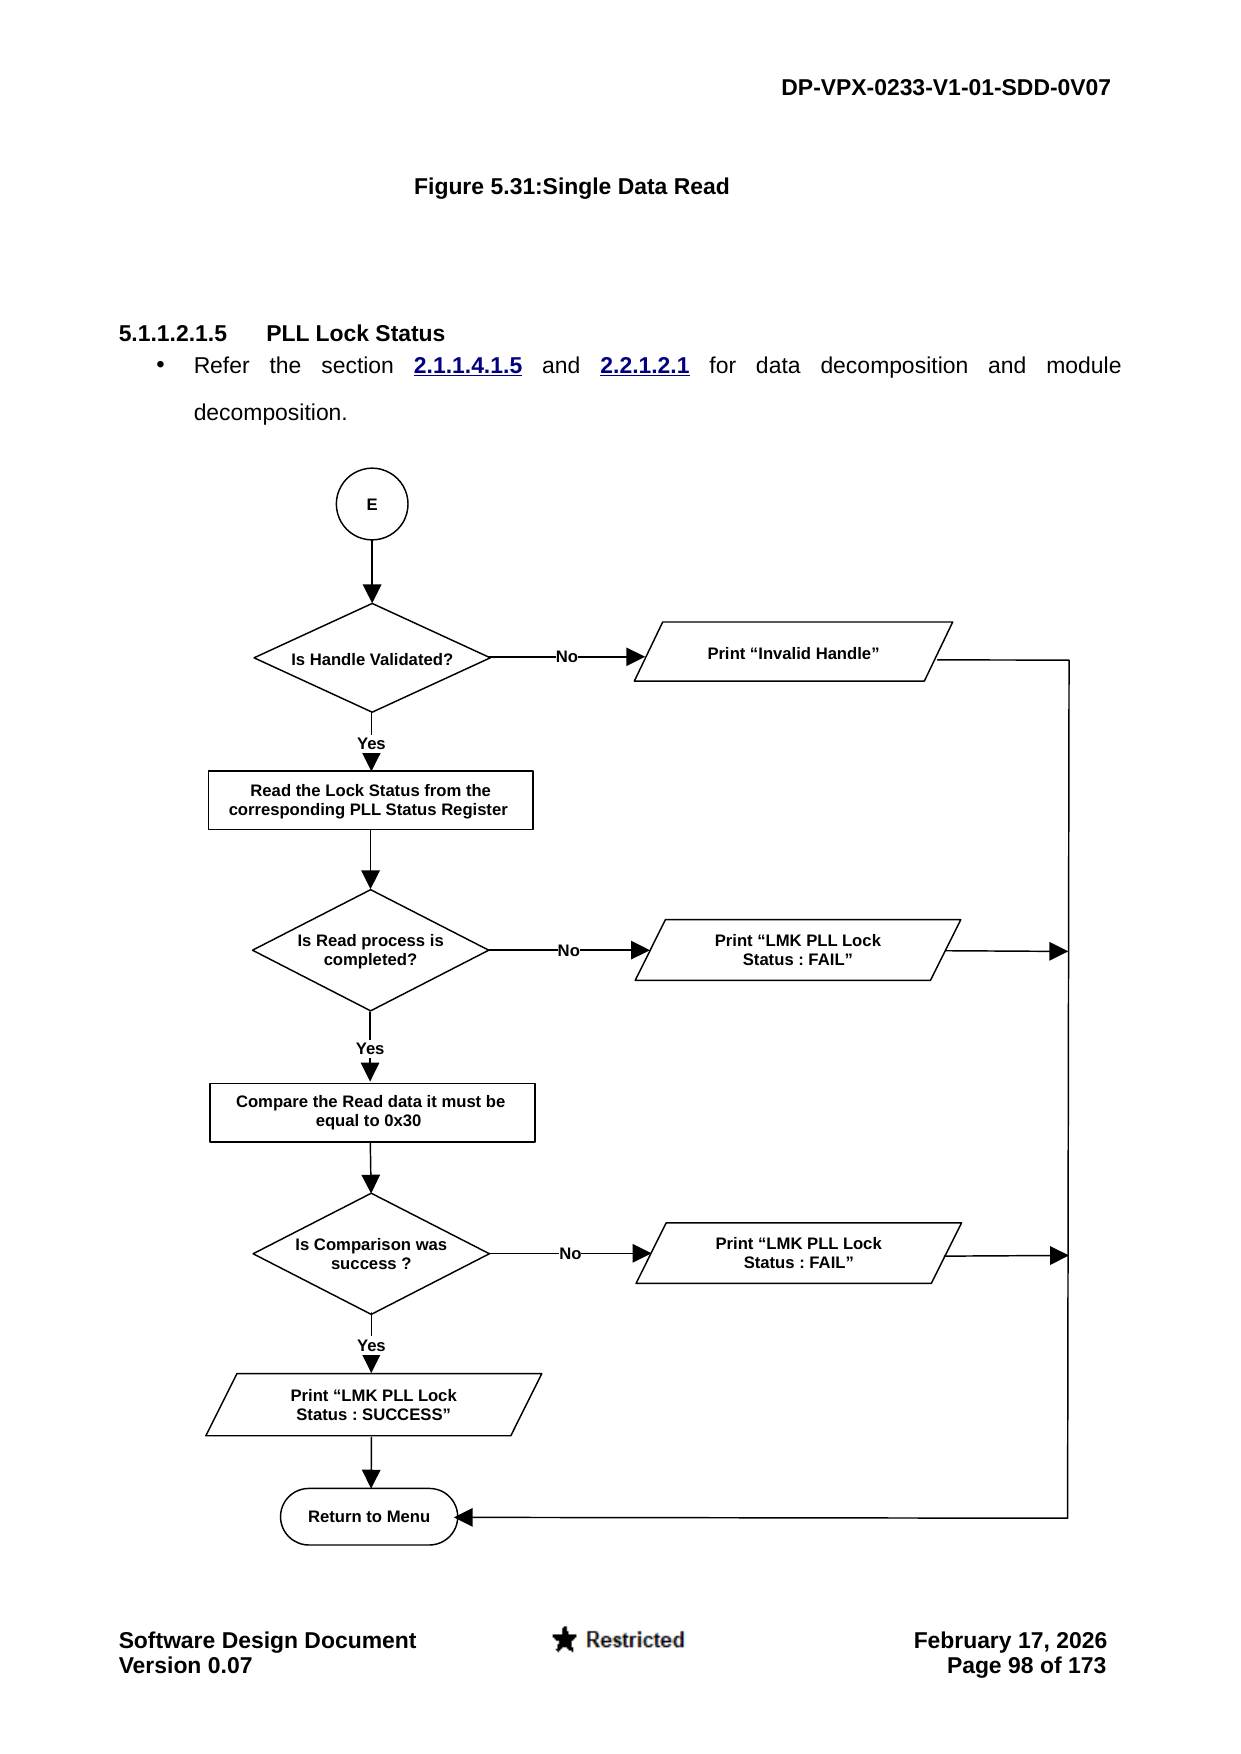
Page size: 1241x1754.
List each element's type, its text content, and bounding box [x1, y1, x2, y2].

subtitle PLL Lock Status [118, 323, 1122, 346]
picture [542, 1617, 698, 1662]
list Refer the section 2.1.1.4.1.5 and 2.2.1.2.1 for data decomposition and module decomposition. [156, 352, 1122, 426]
text Figure 5.31:Single Data Read [118, 173, 1122, 199]
